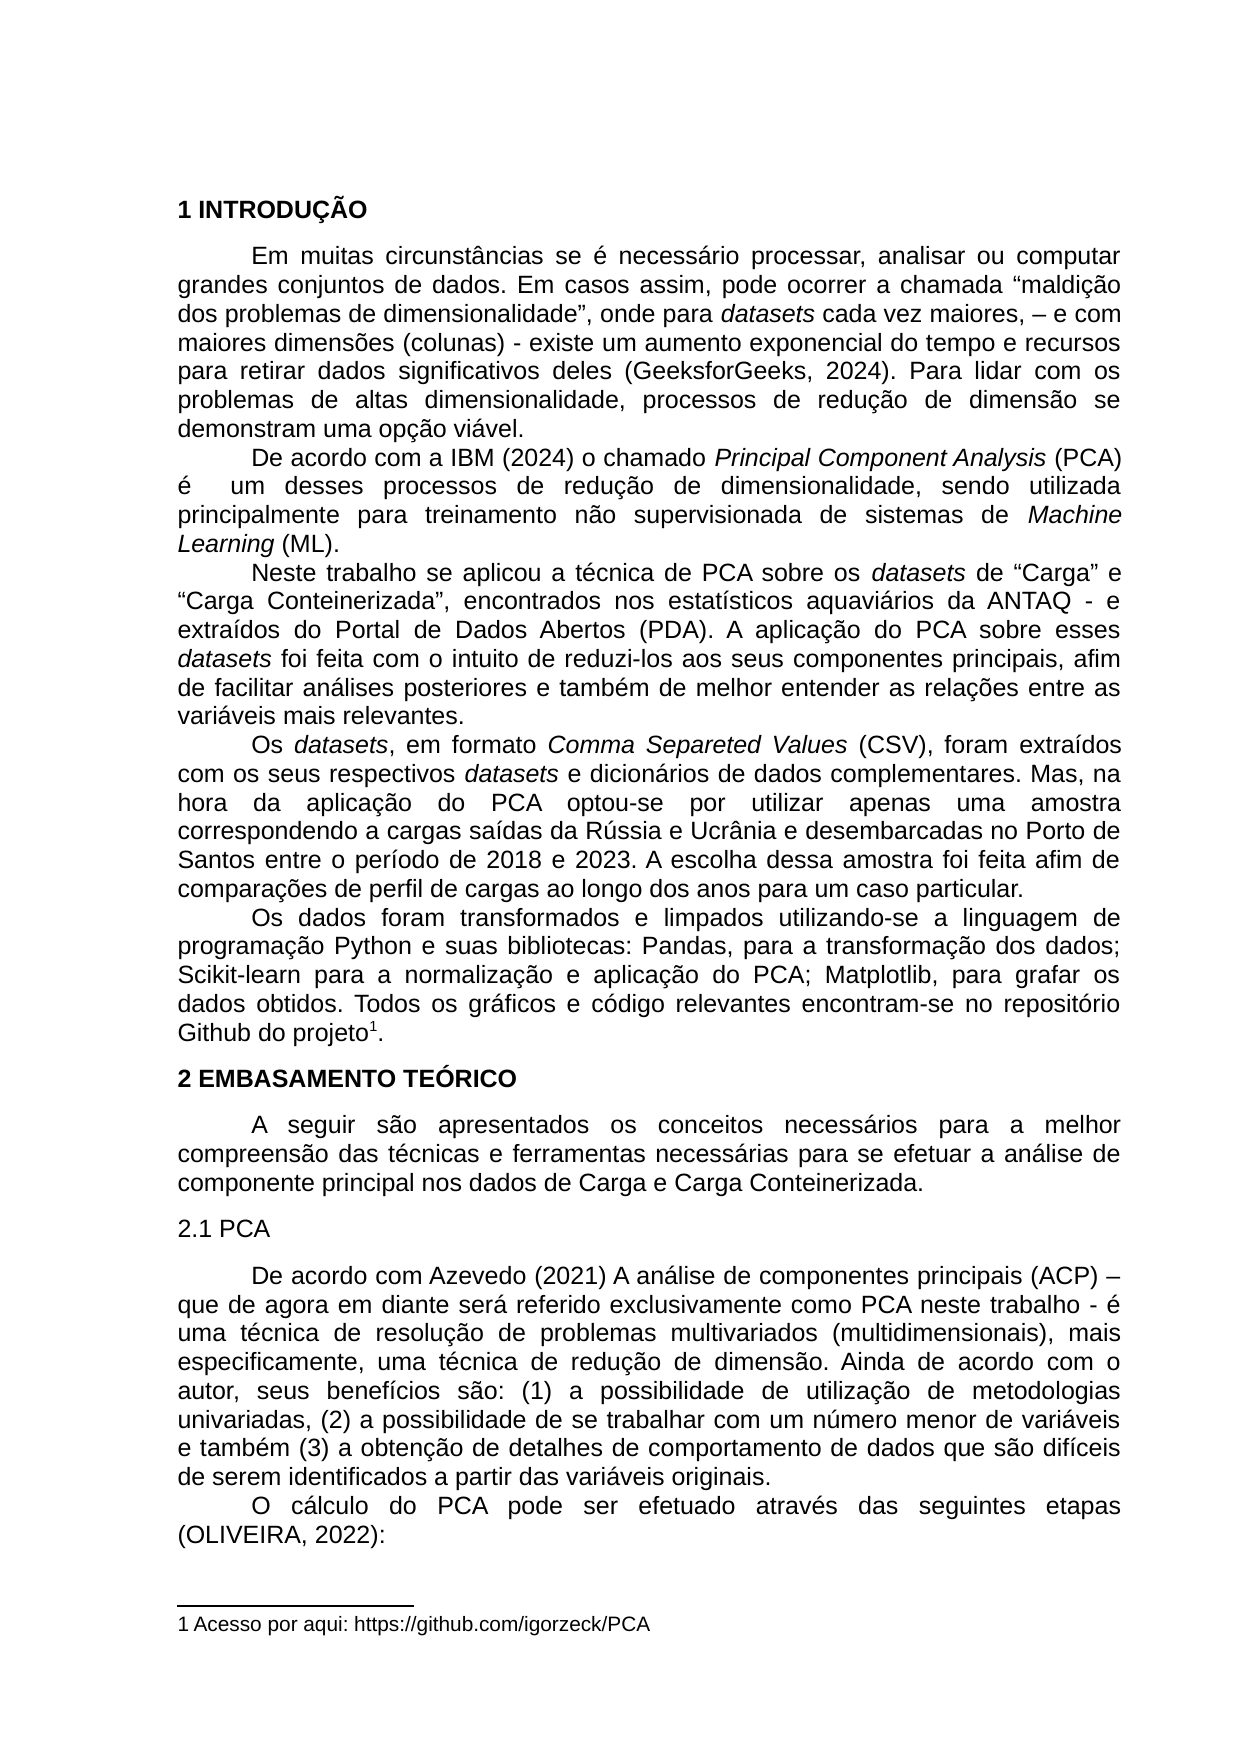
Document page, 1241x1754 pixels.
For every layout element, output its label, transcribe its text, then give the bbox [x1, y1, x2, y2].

text Os dados foram transformados e limpados utilizando-se a linguagem de programação Python e suas bibliotecas: Pandas, para a transformação dos dados; Scikit-learn para a normalização e aplicação do PCA; Matplotlib, para grafar os dados obtidos. Todos os gráficos e código relevantes encontram-se no repositório Github do projeto. [177, 903, 1122, 1046]
subtitle PCA [177, 1214, 1122, 1243]
text Em muitas circunstâncias se é necessário processar, analisar ou computar grandes conjuntos de dados. Em casos assim, pode ocorrer a chamada “maldição dos problemas de dimensionalidade”, onde para datasets cada vez maiores, – e com maiores dimensões (colunas) - existe um aumento exponencial do tempo e recursos para retirar dados significativos deles (GeeksforGeeks, 2024). Para lidar com os problemas de altas dimensionalidade, processos de redução de dimensão se demonstram uma opção viável. [177, 241, 1122, 443]
text Os datasets, em formato Comma Separeted Values (CSV), foram extraídos com os seus respectivos datasets e dicionários de dados complementares. Mas, na hora da aplicação do PCA optou-se por utilizar apenas uma amostra correspondendo a cargas saídas da Rússia e Ucrânia e desembarcadas no Porto de Santos entre o período de 2018 e 2023. A escolha dessa amostra foi feita afim de comparações de perfil de cargas ao longo dos anos para um caso particular. [177, 730, 1122, 903]
subtitle INTRODUÇÃO [177, 195, 1122, 224]
subtitle EMBASAMENTO TEÓRICO [177, 1064, 1122, 1093]
text De acordo com Azevedo (2021) A análise de componentes principais (ACP) – que de agora em diante será referido exclusivamente como PCA neste trabalho - é uma técnica de resolução de problemas multivariados (multidimensionais), mais especificamente, uma técnica de redução de dimensão. Ainda de acordo com o autor, seus benefícios são: (1) a possibilidade de utilização de metodologias univariadas, (2) a possibilidade de se trabalhar com um número menor de variáveis e também (3) a obtenção de detalhes de comportamento de dados que são difíceis de serem identificados a partir das variáveis originais. [177, 1261, 1122, 1491]
text A seguir são apresentados os conceitos necessários para a melhor compreensão das técnicas e ferramentas necessárias para se efetuar a análise de componente principal nos dados de Carga e Carga Conteinerizada. [177, 1111, 1122, 1197]
text O cálculo do PCA pode ser efetuado através das seguintes etapas (OLIVEIRA, 2022): [177, 1491, 1122, 1548]
text Acesso por aqui: https://github.com/igorzeck/PCA [177, 1612, 1122, 1636]
text Neste trabalho se aplicou a técnica de PCA sobre os datasets de “Carga” e “Carga Conteinerizada”, encontrados nos estatísticos aquaviários da ANTAQ - e extraídos do Portal de Dados Abertos (PDA). A aplicação do PCA sobre esses datasets foi feita com o intuito de reduzi-los aos seus componentes principais, afim de facilitar análises posteriores e também de melhor entender as relações entre as variáveis mais relevantes. [177, 558, 1122, 730]
text De acordo com a IBM (2024) o chamado Principal Component Analysis (PCA) é um desses processos de redução de dimensionalidade, sendo utilizada principalmente para treinamento não supervisionada de sistemas de Machine Learning (ML). [177, 443, 1122, 558]
